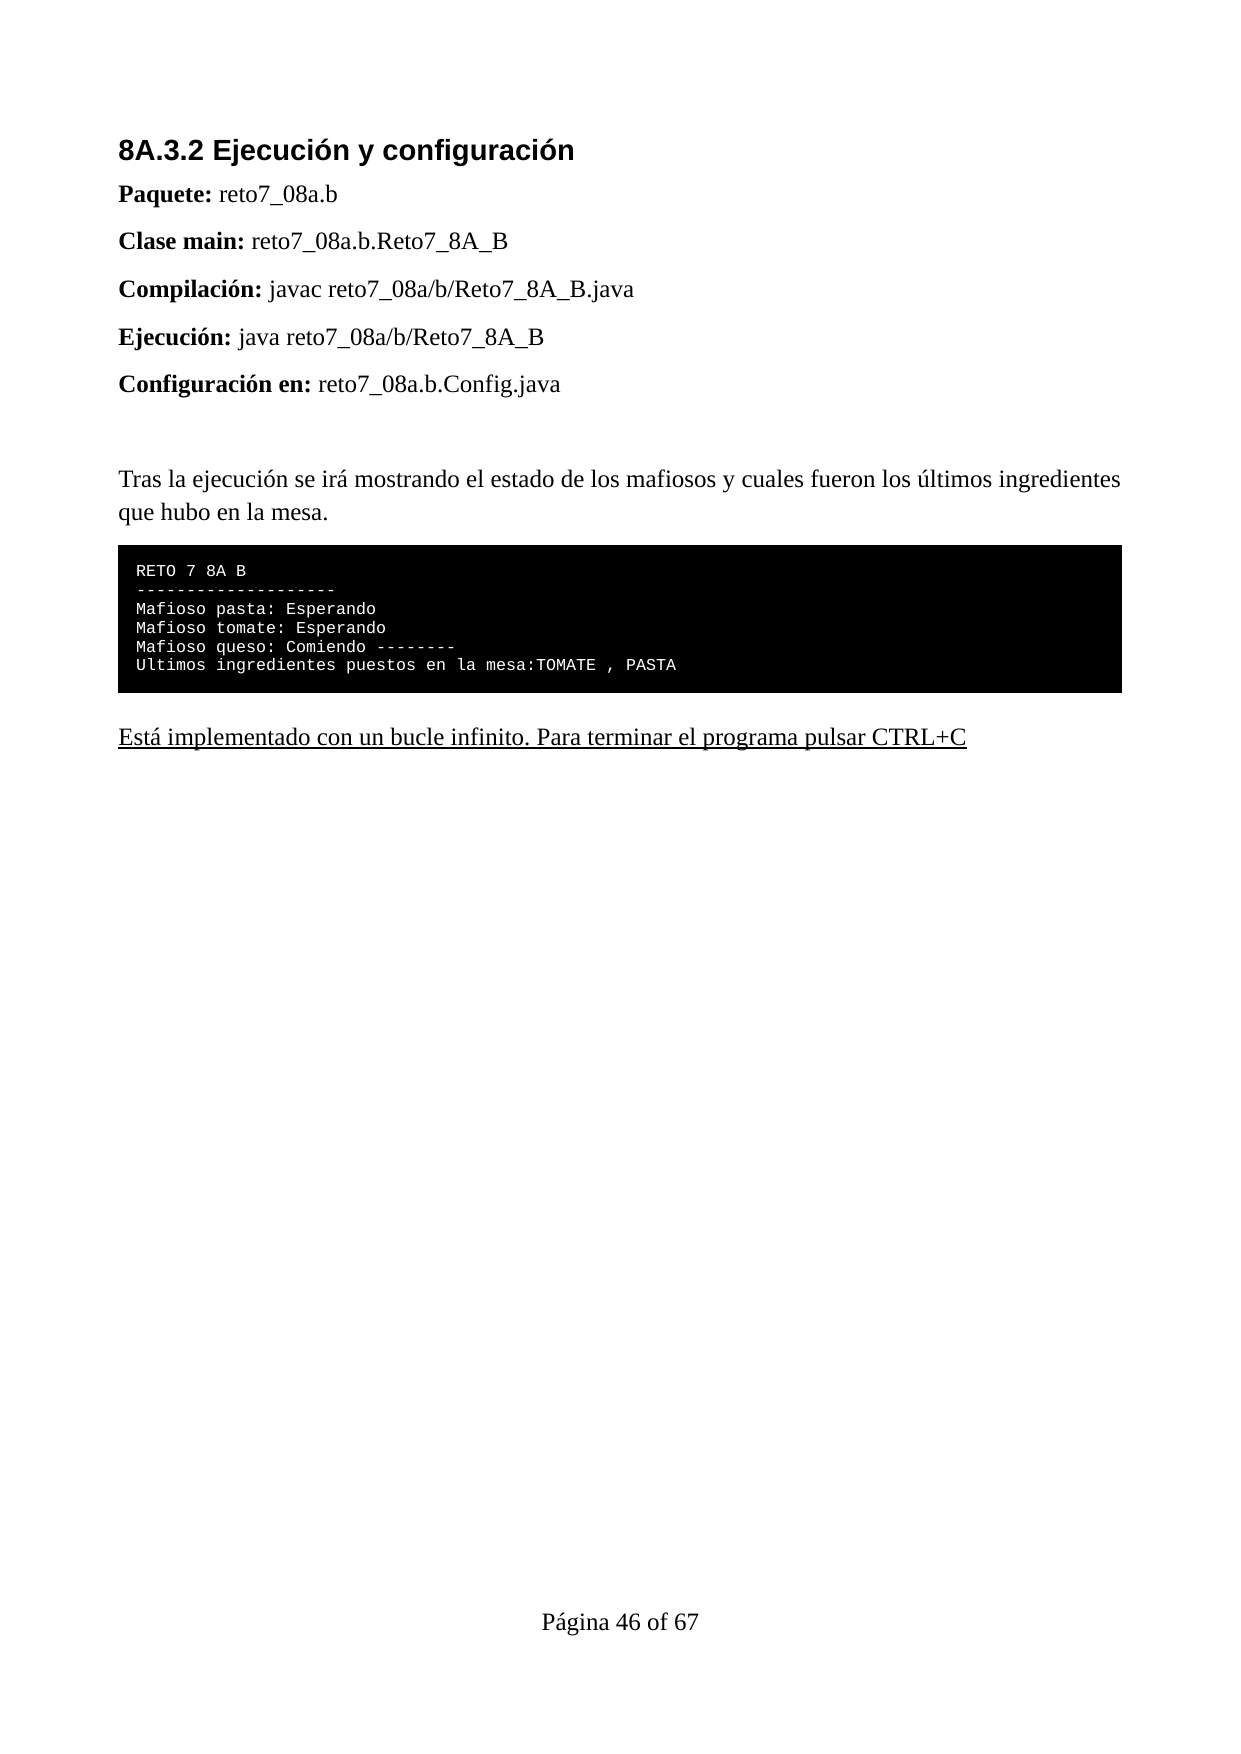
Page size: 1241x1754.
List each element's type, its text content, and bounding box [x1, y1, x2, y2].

subtitle 8A.3.2 Ejecución y configuración [118, 133, 1122, 166]
text Ultimos ingredientes puestos en la mesa:TOMATE , PASTA [118, 657, 1122, 693]
text Mafioso pasta: Esperando [118, 600, 1122, 619]
text Compilación: javac reto7_08a/b/Reto7_8A_B.java [118, 274, 1122, 303]
text Paquete: reto7_08a.b [118, 179, 1122, 207]
text Ejecución: java reto7_08a/b/Reto7_8A_B [118, 322, 1122, 350]
text Tras la ejecución se irá mostrando el estado de los mafiosos y cuales fueron los últimos ingredientes que hubo en la mesa. [118, 464, 1122, 526]
text Clase main: reto7_08a.b.Reto7_8A_B [118, 226, 1122, 255]
text Está implementado con un bucle infinito. Para terminar el programa pulsar CTRL+C [118, 722, 1122, 751]
text Configuración en: reto7_08a.b.Config.java [118, 369, 1122, 398]
text Mafioso tomate: Esperando [118, 619, 1122, 638]
text RETO 7 8A B [118, 545, 1122, 582]
text -------------------- [118, 582, 1122, 600]
text Mafioso queso: Comiendo -------- [118, 638, 1122, 657]
